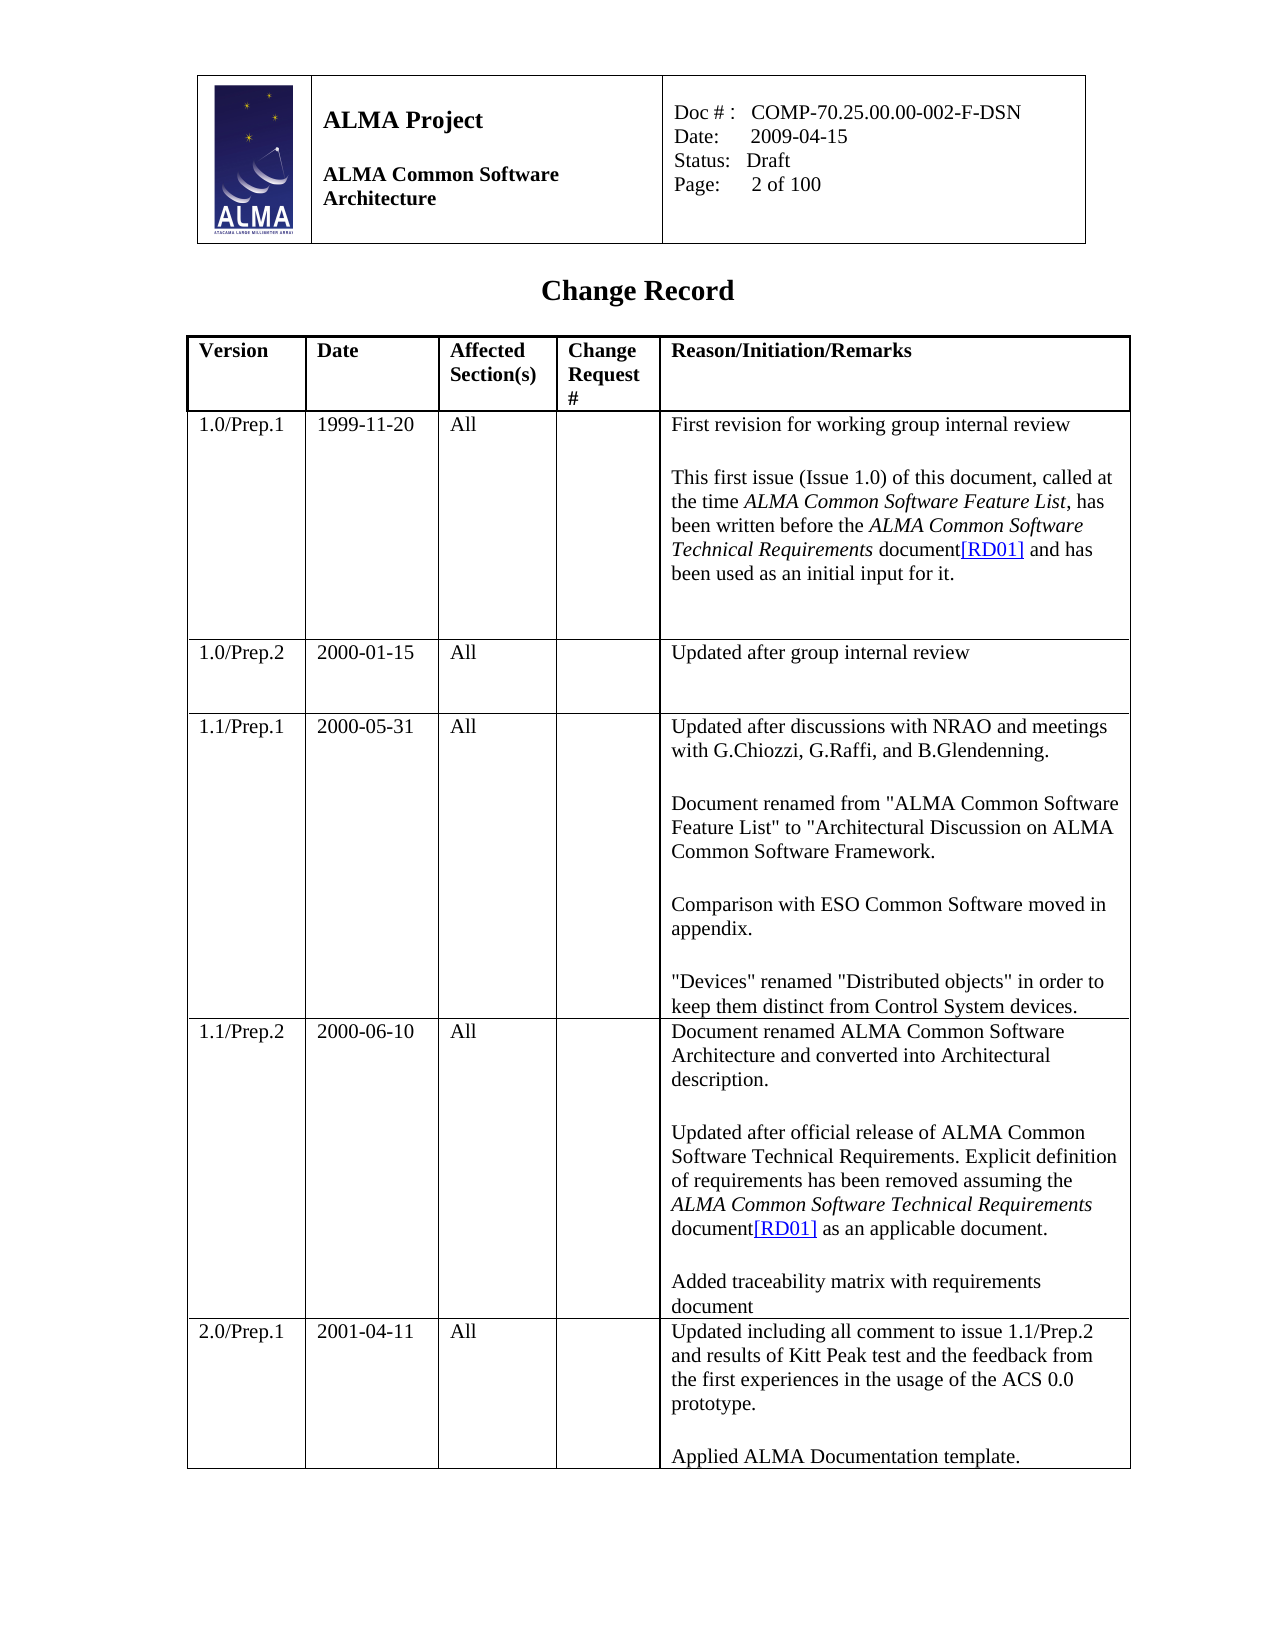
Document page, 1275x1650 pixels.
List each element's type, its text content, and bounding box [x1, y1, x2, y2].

table_cell All [439, 714, 556, 1018]
table_cell Updated after discussions with NRAO and meetings with G.Chiozzi, G.Raffi, and B.Glendenning. Document renamed from "ALMA Common Software Feature List" to "Architectural Discussion on ALMA Common Software Framework. Comparison with ESO Common Software moved in appendix. "Devices" renamed "Distributed objects" in order to keep them distinct from Control System devices. [661, 713, 1130, 1018]
table_cell Document renamed ALMA Common Software Architecture and converted into Architectural description. Updated after official release of ALMA Common Software Technical Requirements. Explicit definition of requirements has been removed assuming the ALMA Common Software Technical Requirements document[RD01] as an applicable document. Added traceability matrix with requirements document [661, 1018, 1130, 1318]
table_cell 1.0/Prep.2 [188, 639, 305, 712]
table_cell 2000-05-31 [306, 714, 438, 1018]
table_header Change Request # [558, 338, 659, 410]
table_cell [557, 412, 659, 638]
table_cell Updated including all comment to issue 1.1/Prep.2 and results of Kitt Peak test and the feedback from the first experiences in the usage of the ACS 0.0 prototype. Applied ALMA Documentation template. [661, 1318, 1130, 1468]
table_header Affected Section(s) [440, 338, 556, 410]
table_cell 2001-04-11 [306, 1319, 438, 1468]
table_cell All [439, 412, 556, 638]
table_cell [557, 1319, 659, 1468]
table_cell [557, 1019, 659, 1318]
table_cell 2.0/Prep.1 [188, 1318, 305, 1468]
table_cell [557, 640, 659, 712]
table_cell 1.1/Prep.2 [188, 1018, 305, 1318]
table_header Reason/Initiation/Remarks [661, 338, 1129, 410]
table_cell 2000-06-10 [306, 1019, 438, 1318]
table_header Version [189, 338, 305, 410]
table_cell Updated after group internal review [661, 639, 1130, 712]
table_cell First revision for working group internal review This first issue (Issue 1.0) of this document, called at the time ALMA Common Software Feature List, has been written before the ALMA Common Software Technical Requirements document[RD01] and has been used as an initial input for it. [661, 412, 1130, 638]
table_cell All [439, 1019, 556, 1318]
text Change Record [187, 273, 1087, 307]
table_cell All [439, 1319, 556, 1468]
table_header Date [307, 338, 438, 410]
table_cell [557, 714, 659, 1018]
table_cell 1.0/Prep.1 [188, 412, 305, 638]
table_cell 2000-01-15 [306, 640, 438, 712]
table_cell All [439, 640, 556, 712]
table_cell 1999-11-20 [306, 412, 438, 638]
picture [214, 85, 293, 235]
table_cell 1.1/Prep.1 [188, 713, 305, 1018]
